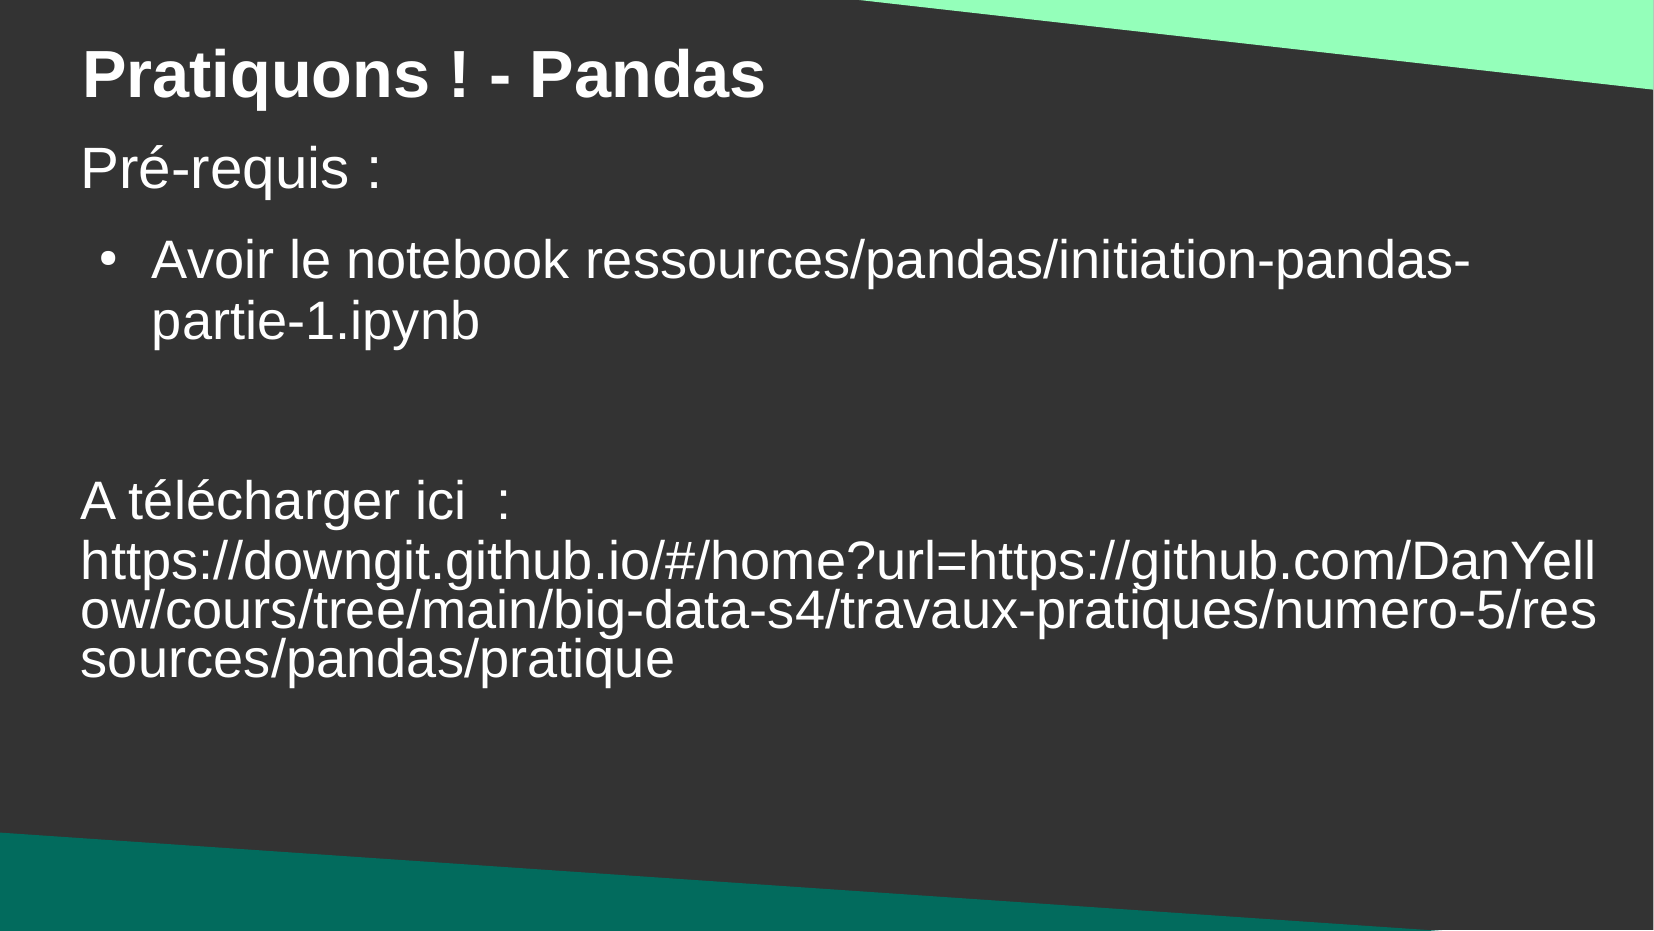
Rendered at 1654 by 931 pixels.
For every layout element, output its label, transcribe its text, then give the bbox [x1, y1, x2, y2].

list Pré-requis : Avoir le notebook ressources/pandas/initiation-pandas-partie-1.ipynb A télécharger ici : https://downgit.github.io/#/home?url=https://github.com/DanYellow/cours/tree/main/big-data-s4/travaux-pratiques/numero-5/ressources/pandas/pratique [80, 135, 1620, 815]
text_box [859, 0, 1654, 90]
title Pratiquons ! - Pandas [82, 37, 1571, 114]
